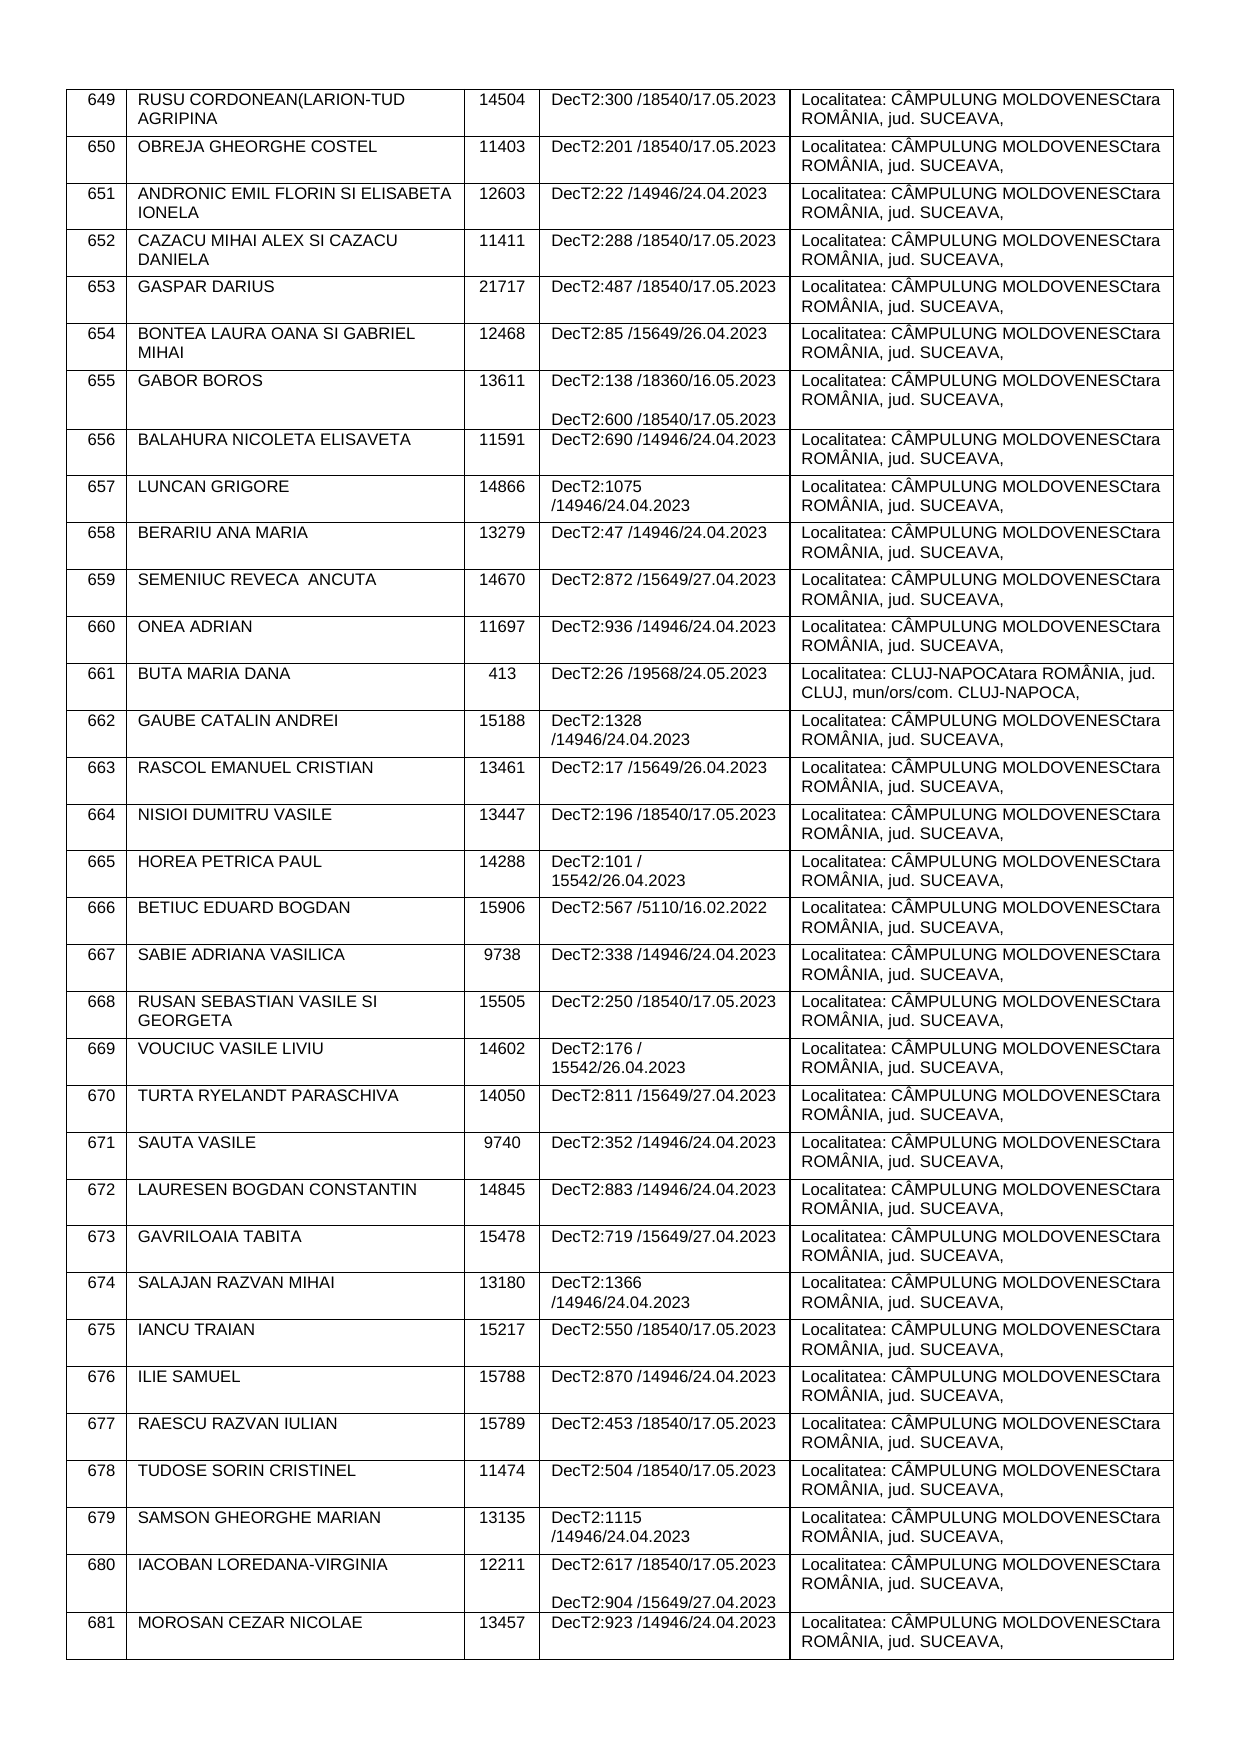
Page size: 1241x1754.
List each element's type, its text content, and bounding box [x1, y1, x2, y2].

table_cell 11474 [465, 1461, 539, 1507]
table_cell Localitatea: CÂMPULUNG MOLDOVENESCtara ROMÂNIA, jud. SUCEAVA, [791, 945, 1173, 991]
table_cell Localitatea: CÂMPULUNG MOLDOVENESCtara ROMÂNIA, jud. SUCEAVA, [791, 90, 1173, 136]
table_cell 21717 [465, 277, 539, 323]
table_cell Localitatea: CÂMPULUNG MOLDOVENESCtara ROMÂNIA, jud. SUCEAVA, [791, 805, 1173, 850]
table_cell 672 [67, 1180, 126, 1225]
table_cell DecT2:453 /18540/17.05.2023 [540, 1414, 789, 1460]
table_cell 659 [67, 570, 126, 616]
table_cell 673 [67, 1226, 126, 1272]
table_cell 11411 [465, 230, 539, 276]
table_cell Localitatea: CÂMPULUNG MOLDOVENESCtara ROMÂNIA, jud. SUCEAVA, [791, 1133, 1173, 1178]
table_cell 13180 [465, 1273, 539, 1319]
table_cell DecT2:487 /18540/17.05.2023 [540, 277, 789, 323]
table_cell 671 [67, 1133, 126, 1178]
table_cell DecT2:936 /14946/24.04.2023 [540, 617, 789, 663]
table_cell DecT2:196 /18540/17.05.2023 [540, 805, 789, 850]
table_cell 667 [67, 945, 126, 991]
table_cell 656 [67, 430, 126, 475]
table_cell DecT2:22 /14946/24.04.2023 [540, 184, 789, 229]
table_cell Localitatea: CÂMPULUNG MOLDOVENESCtara ROMÂNIA, jud. SUCEAVA, [791, 1414, 1173, 1460]
table_cell Localitatea: CÂMPULUNG MOLDOVENESCtara ROMÂNIA, jud. SUCEAVA, [791, 277, 1173, 323]
table_cell 13447 [465, 805, 539, 850]
table_cell Localitatea: CÂMPULUNG MOLDOVENESCtara ROMÂNIA, jud. SUCEAVA, [791, 1086, 1173, 1132]
table_cell 657 [67, 476, 126, 522]
table_cell 14288 [465, 851, 539, 897]
table_cell DecT2:17 /15649/26.04.2023 [540, 758, 789, 803]
table_cell Localitatea: CÂMPULUNG MOLDOVENESCtara ROMÂNIA, jud. SUCEAVA, [791, 570, 1173, 616]
table_cell DecT2:870 /14946/24.04.2023 [540, 1367, 789, 1413]
table_cell 12603 [465, 184, 539, 229]
table_cell Localitatea: CÂMPULUNG MOLDOVENESCtara ROMÂNIA, jud. SUCEAVA, [791, 476, 1173, 522]
table_cell DecT2:811 /15649/27.04.2023 [540, 1086, 789, 1132]
table_cell 14845 [465, 1180, 539, 1225]
table_cell GASPAR DARIUS [127, 277, 464, 323]
table_cell 665 [67, 851, 126, 897]
table_cell Localitatea: CÂMPULUNG MOLDOVENESCtara ROMÂNIA, jud. SUCEAVA, [791, 898, 1173, 944]
table_cell RUSAN SEBASTIAN VASILE SI GEORGETA [127, 992, 464, 1038]
table_cell DecT2:26 /19568/24.05.2023 [540, 664, 789, 710]
table_cell 15505 [465, 992, 539, 1038]
table_cell IACOBAN LOREDANA-VIRGINIA [127, 1555, 464, 1612]
table_cell DecT2:47 /14946/24.04.2023 [540, 523, 789, 569]
table_cell Localitatea: CÂMPULUNG MOLDOVENESCtara ROMÂNIA, jud. SUCEAVA, [791, 1367, 1173, 1413]
table_cell 654 [67, 324, 126, 370]
table_cell 13461 [465, 758, 539, 803]
table_cell Localitatea: CÂMPULUNG MOLDOVENESCtara ROMÂNIA, jud. SUCEAVA, [791, 523, 1173, 569]
table_cell Localitatea: CÂMPULUNG MOLDOVENESCtara ROMÂNIA, jud. SUCEAVA, [791, 1555, 1173, 1612]
table_cell SAUTA VASILE [127, 1133, 464, 1178]
table_cell 668 [67, 992, 126, 1038]
table_cell 14050 [465, 1086, 539, 1132]
table_cell OBREJA GHEORGHE COSTEL [127, 137, 464, 182]
table_cell DecT2:923 /14946/24.04.2023 [540, 1613, 789, 1659]
table_cell Localitatea: CÂMPULUNG MOLDOVENESCtara ROMÂNIA, jud. SUCEAVA, [791, 430, 1173, 475]
table_cell DecT2:288 /18540/17.05.2023 [540, 230, 789, 276]
table_cell Localitatea: CÂMPULUNG MOLDOVENESCtara ROMÂNIA, jud. SUCEAVA, [791, 1226, 1173, 1272]
table_cell Localitatea: CÂMPULUNG MOLDOVENESCtara ROMÂNIA, jud. SUCEAVA, [791, 1508, 1173, 1553]
table_cell 14866 [465, 476, 539, 522]
table_cell 660 [67, 617, 126, 663]
table_cell 15788 [465, 1367, 539, 1413]
table_cell 664 [67, 805, 126, 850]
table_cell BETIUC EDUARD BOGDAN [127, 898, 464, 944]
table_cell 15188 [465, 711, 539, 757]
table_cell Localitatea: CÂMPULUNG MOLDOVENESCtara ROMÂNIA, jud. SUCEAVA, [791, 711, 1173, 757]
table_cell NISIOI DUMITRU VASILE [127, 805, 464, 850]
table_cell 14504 [465, 90, 539, 136]
table_cell BUTA MARIA DANA [127, 664, 464, 710]
table_cell ONEA ADRIAN [127, 617, 464, 663]
table_cell 14670 [465, 570, 539, 616]
table_cell DecT2:250 /18540/17.05.2023 [540, 992, 789, 1038]
table_cell 413 [465, 664, 539, 710]
table_cell SALAJAN RAZVAN MIHAI [127, 1273, 464, 1319]
table_cell Localitatea: CÂMPULUNG MOLDOVENESCtara ROMÂNIA, jud. SUCEAVA, [791, 1461, 1173, 1507]
table_cell SEMENIUC REVECA ANCUTA [127, 570, 464, 616]
table_cell DecT2:300 /18540/17.05.2023 [540, 90, 789, 136]
table_cell Localitatea: CÂMPULUNG MOLDOVENESCtara ROMÂNIA, jud. SUCEAVA, [791, 371, 1173, 428]
table_cell 677 [67, 1414, 126, 1460]
table_cell 13611 [465, 371, 539, 428]
table_cell MOROSAN CEZAR NICOLAE [127, 1613, 464, 1659]
table_cell IANCU TRAIAN [127, 1320, 464, 1366]
table_cell CAZACU MIHAI ALEX SI CAZACU DANIELA [127, 230, 464, 276]
table_cell 652 [67, 230, 126, 276]
table_cell 649 [67, 90, 126, 136]
table_cell 674 [67, 1273, 126, 1319]
table_cell Localitatea: CÂMPULUNG MOLDOVENESCtara ROMÂNIA, jud. SUCEAVA, [791, 137, 1173, 182]
table_cell DecT2:352 /14946/24.04.2023 [540, 1133, 789, 1178]
table_cell DecT2:85 /15649/26.04.2023 [540, 324, 789, 370]
table_cell DecT2:872 /15649/27.04.2023 [540, 570, 789, 616]
table_cell BALAHURA NICOLETA ELISAVETA [127, 430, 464, 475]
table_cell 13457 [465, 1613, 539, 1659]
table_cell DecT2:567 /5110/16.02.2022 [540, 898, 789, 944]
table_cell SABIE ADRIANA VASILICA [127, 945, 464, 991]
table_cell 655 [67, 371, 126, 428]
table_cell 15906 [465, 898, 539, 944]
table_cell 669 [67, 1039, 126, 1085]
table_cell ANDRONIC EMIL FLORIN SI ELISABETA IONELA [127, 184, 464, 229]
table_cell Localitatea: CLUJ-NAPOCAtara ROMÂNIA, jud. CLUJ, mun/ors/com. CLUJ-NAPOCA, [791, 664, 1173, 710]
table_cell DecT2:690 /14946/24.04.2023 [540, 430, 789, 475]
table_cell 653 [67, 277, 126, 323]
table_cell 15789 [465, 1414, 539, 1460]
table_cell DecT2:617 /18540/17.05.2023 DecT2:904 /15649/27.04.2023 [540, 1555, 789, 1612]
table_cell 651 [67, 184, 126, 229]
table_cell Localitatea: CÂMPULUNG MOLDOVENESCtara ROMÂNIA, jud. SUCEAVA, [791, 1273, 1173, 1319]
table_cell LAURESEN BOGDAN CONSTANTIN [127, 1180, 464, 1225]
table_cell 12211 [465, 1555, 539, 1612]
table_cell DecT2:883 /14946/24.04.2023 [540, 1180, 789, 1225]
table_cell TURTA RYELANDT PARASCHIVA [127, 1086, 464, 1132]
table_cell 679 [67, 1508, 126, 1553]
table_cell RUSU CORDONEAN(LARION-TUD AGRIPINA [127, 90, 464, 136]
table_cell DecT2:719 /15649/27.04.2023 [540, 1226, 789, 1272]
table_cell 9740 [465, 1133, 539, 1178]
table_cell VOUCIUC VASILE LIVIU [127, 1039, 464, 1085]
table_cell LUNCAN GRIGORE [127, 476, 464, 522]
table_cell ILIE SAMUEL [127, 1367, 464, 1413]
table_cell DecT2:550 /18540/17.05.2023 [540, 1320, 789, 1366]
table_cell DecT2:338 /14946/24.04.2023 [540, 945, 789, 991]
table_cell RASCOL EMANUEL CRISTIAN [127, 758, 464, 803]
table_cell 13135 [465, 1508, 539, 1553]
table_cell TUDOSE SORIN CRISTINEL [127, 1461, 464, 1507]
table_cell 15478 [465, 1226, 539, 1272]
table_cell 670 [67, 1086, 126, 1132]
table_cell DecT2:176 / 15542/26.04.2023 [540, 1039, 789, 1085]
table_cell DecT2:201 /18540/17.05.2023 [540, 137, 789, 182]
table_cell Localitatea: CÂMPULUNG MOLDOVENESCtara ROMÂNIA, jud. SUCEAVA, [791, 758, 1173, 803]
table_cell Localitatea: CÂMPULUNG MOLDOVENESCtara ROMÂNIA, jud. SUCEAVA, [791, 992, 1173, 1038]
table_cell DecT2:504 /18540/17.05.2023 [540, 1461, 789, 1507]
table_cell 661 [67, 664, 126, 710]
table_cell HOREA PETRICA PAUL [127, 851, 464, 897]
table_cell Localitatea: CÂMPULUNG MOLDOVENESCtara ROMÂNIA, jud. SUCEAVA, [791, 1320, 1173, 1366]
table_cell Localitatea: CÂMPULUNG MOLDOVENESCtara ROMÂNIA, jud. SUCEAVA, [791, 184, 1173, 229]
table_cell 675 [67, 1320, 126, 1366]
table_cell DecT2:1075 /14946/24.04.2023 [540, 476, 789, 522]
table_cell Localitatea: CÂMPULUNG MOLDOVENESCtara ROMÂNIA, jud. SUCEAVA, [791, 617, 1173, 663]
table_cell 681 [67, 1613, 126, 1659]
table_cell 13279 [465, 523, 539, 569]
table_cell 11403 [465, 137, 539, 182]
table_cell DecT2:101 / 15542/26.04.2023 [540, 851, 789, 897]
table_cell GABOR BOROS [127, 371, 464, 428]
table_cell GAVRILOAIA TABITA [127, 1226, 464, 1272]
table_cell BONTEA LAURA OANA SI GABRIEL MIHAI [127, 324, 464, 370]
table_cell 15217 [465, 1320, 539, 1366]
table_cell 650 [67, 137, 126, 182]
table_cell 9738 [465, 945, 539, 991]
table_cell GAUBE CATALIN ANDREI [127, 711, 464, 757]
table_cell 658 [67, 523, 126, 569]
table_cell DecT2:1366 /14946/24.04.2023 [540, 1273, 789, 1319]
table_cell Localitatea: CÂMPULUNG MOLDOVENESCtara ROMÂNIA, jud. SUCEAVA, [791, 1180, 1173, 1225]
table_cell Localitatea: CÂMPULUNG MOLDOVENESCtara ROMÂNIA, jud. SUCEAVA, [791, 1039, 1173, 1085]
table_cell BERARIU ANA MARIA [127, 523, 464, 569]
table_cell RAESCU RAZVAN IULIAN [127, 1414, 464, 1460]
table_cell 14602 [465, 1039, 539, 1085]
table_cell 678 [67, 1461, 126, 1507]
table_cell 680 [67, 1555, 126, 1612]
table_cell SAMSON GHEORGHE MARIAN [127, 1508, 464, 1553]
table_cell Localitatea: CÂMPULUNG MOLDOVENESCtara ROMÂNIA, jud. SUCEAVA, [791, 851, 1173, 897]
table_cell 666 [67, 898, 126, 944]
table_cell DecT2:138 /18360/16.05.2023 DecT2:600 /18540/17.05.2023 [540, 371, 789, 428]
table_cell Localitatea: CÂMPULUNG MOLDOVENESCtara ROMÂNIA, jud. SUCEAVA, [791, 1613, 1173, 1659]
table_cell 12468 [465, 324, 539, 370]
table_cell DecT2:1328 /14946/24.04.2023 [540, 711, 789, 757]
table_cell 662 [67, 711, 126, 757]
table_cell 11591 [465, 430, 539, 475]
table_cell DecT2:1115 /14946/24.04.2023 [540, 1508, 789, 1553]
table_cell 11697 [465, 617, 539, 663]
table_cell Localitatea: CÂMPULUNG MOLDOVENESCtara ROMÂNIA, jud. SUCEAVA, [791, 324, 1173, 370]
table_cell Localitatea: CÂMPULUNG MOLDOVENESCtara ROMÂNIA, jud. SUCEAVA, [791, 230, 1173, 276]
table_cell 676 [67, 1367, 126, 1413]
table_cell 663 [67, 758, 126, 803]
